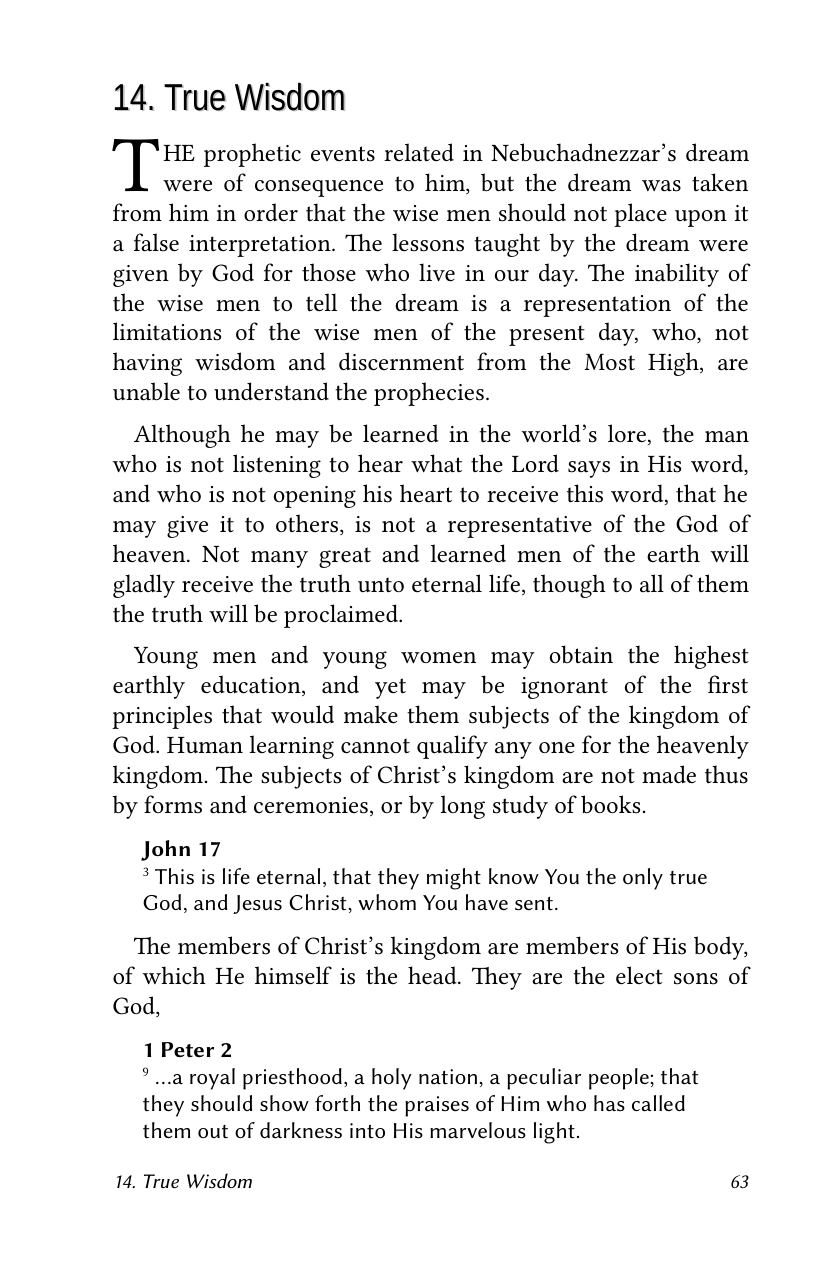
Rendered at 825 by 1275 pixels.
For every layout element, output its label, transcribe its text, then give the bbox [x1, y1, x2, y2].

text Although he may be learned in the world’s lore, the man who is not listening to hear what the Lord says in His word, and who is not opening his heart to receive this word, that he may give it to others, is not a representative of the God of heaven. Not many great and learned men of the earth will gladly receive the truth unto eternal life, though to all of them the truth will be proclaimed. [112, 420, 750, 628]
text Young men and young women may obtain the highest earthly education, and yet may be ignorant of the first principles that would make them subjects of the kingdom of God. Human learning cannot qualify any one for the heavenly kingdom. The subjects of Christ’s kingdom are not made thus by forms and ceremonies, or by long study of books. [112, 642, 750, 819]
title True Wisdom [112, 75, 750, 118]
text John 17 [142, 836, 750, 862]
text 9 ...a royal priesthood, a holy nation, a peculiar people; that they should show forth the praises of Him who has called them out of darkness into His marvelous light. [142, 1064, 720, 1144]
text The members of Christ’s kingdom are members of His body, of which He himself is the head. They are the elect sons of God, [112, 932, 750, 1020]
text 3 This is life eternal, that they might know You the only true God, and Jesus Christ, whom You have sent. [142, 863, 720, 916]
text THE prophetic events related in Nebuchadnezzar’s dream were of consequence to him, but the dream was taken from him in order that the wise men should not place upon it a false interpretation. The lessons taught by the dream were given by God for those who live in our day. The inability of the wise men to tell the dream is a representation of the limitations of the wise men of the present day, who, not having wisdom and discernment from the Most High, are unable to understand the prophecies. [112, 139, 750, 407]
text 1 Peter 2 [142, 1037, 750, 1063]
